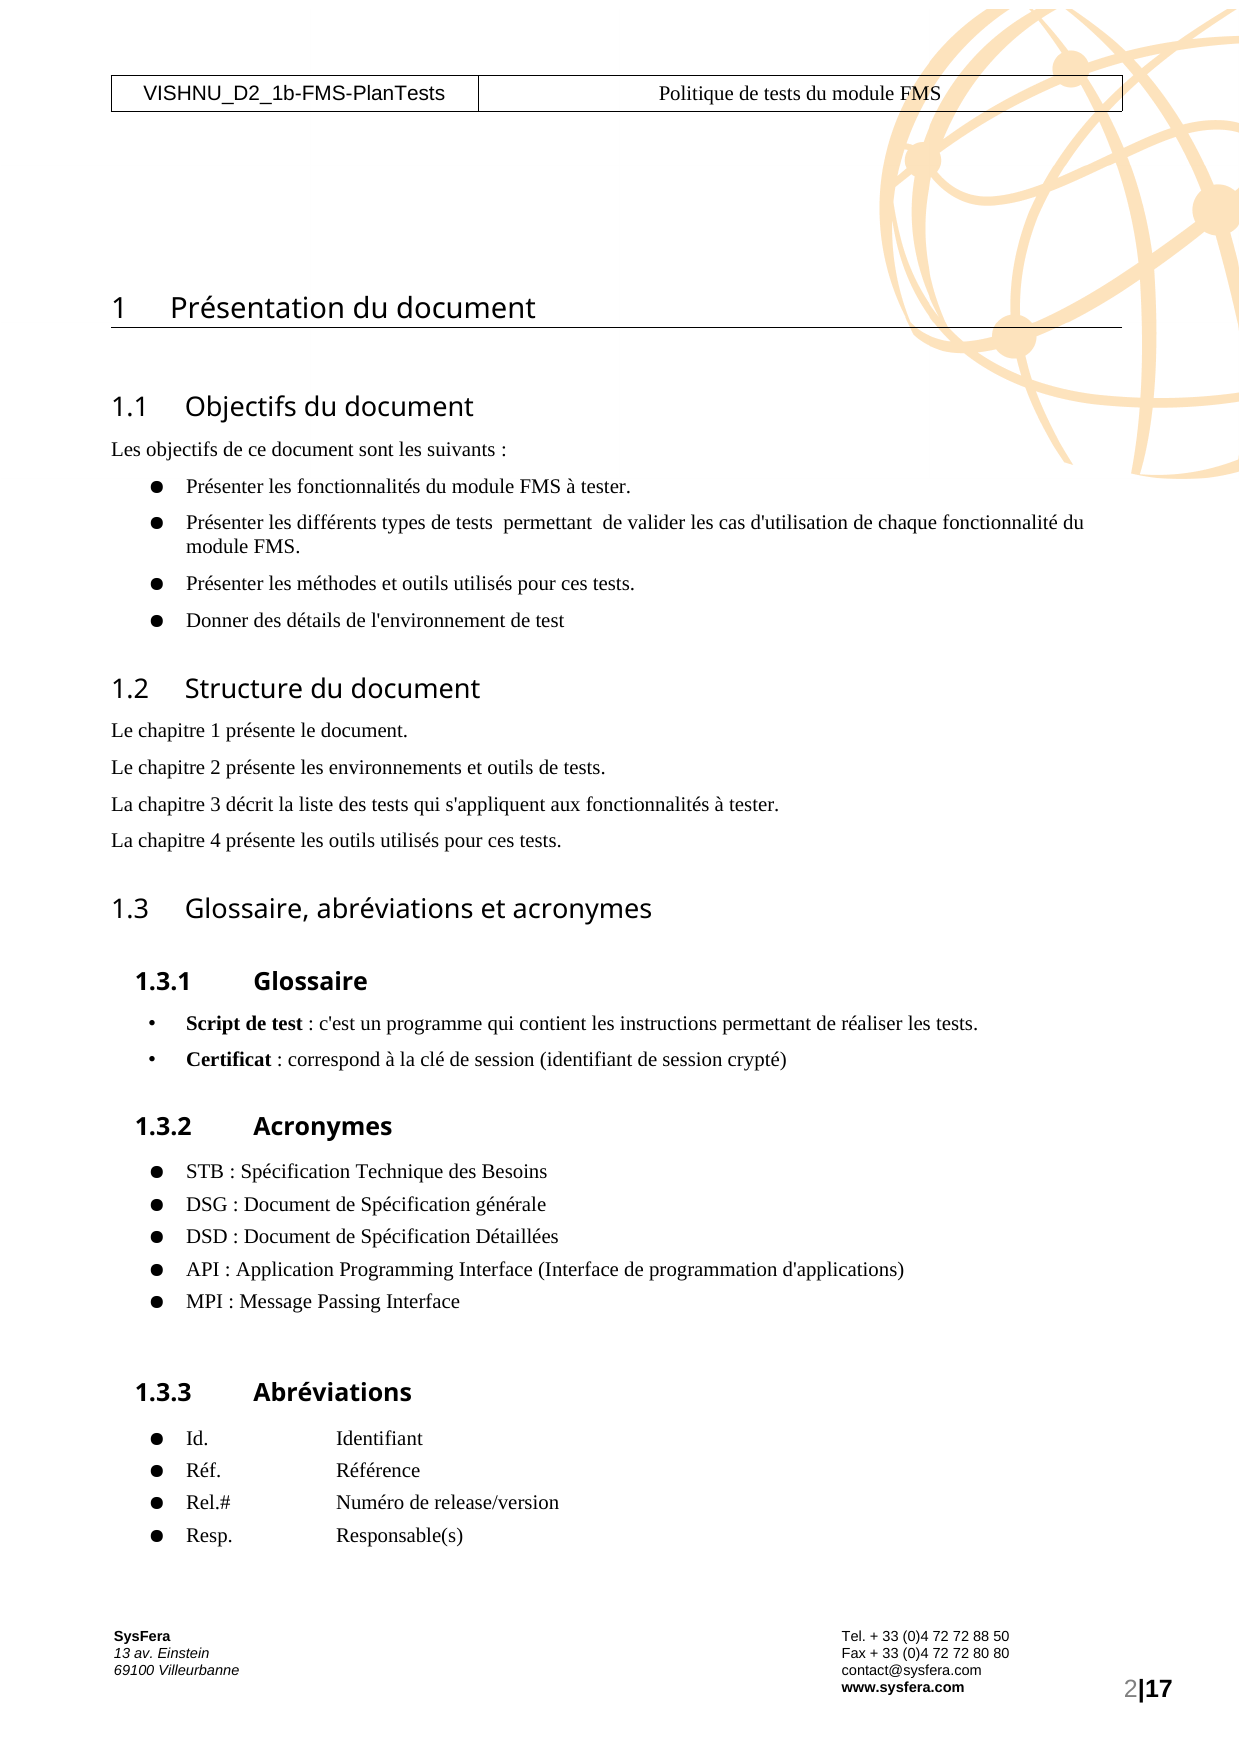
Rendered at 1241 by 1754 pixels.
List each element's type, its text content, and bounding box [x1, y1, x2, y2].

list Resp. Responsable(s) [148, 1523, 1122, 1547]
text Le chapitre 1 présente le document. [111, 718, 1122, 742]
list Rel.# Numéro de release/version [148, 1490, 1122, 1514]
picture [1, 9, 1239, 479]
list Certificat : correspond à la clé de session (identifiant de session crypté) [148, 1047, 1122, 1071]
text La chapitre 3 décrit la liste des tests qui s'appliquent aux fonctionnalités à tester. [111, 792, 1122, 816]
subtitle Glossaire, abréviations et acronymes [111, 890, 1122, 927]
list MPI : Message Passing Interface [148, 1289, 1122, 1313]
list Id. Identifiant [148, 1425, 1122, 1449]
list Script de test : c'est un programme qui contient les instructions permettant de réaliser les tests. [148, 1011, 1122, 1035]
list Donner des détails de l'environnement de test [148, 607, 1122, 632]
list STB : Spécification Technique des Besoins [148, 1159, 1122, 1183]
text Le chapitre 2 présente les environnements et outils de tests. [111, 755, 1122, 779]
list DSD : Document de Spécification Détaillées [148, 1224, 1122, 1248]
text La chapitre 4 présente les outils utilisés pour ces tests. [111, 828, 1122, 852]
list Présenter les différents types de tests permettant de valider les cas d'utilisation de chaque fonctionnalité du module FMS. [148, 510, 1122, 558]
list DSG : Document de Spécification générale [148, 1192, 1122, 1216]
subtitle Abréviations [134, 1375, 1122, 1409]
list Réf. Référence [148, 1458, 1122, 1482]
subtitle Glossaire [134, 964, 1122, 998]
list Présenter les méthodes et outils utilisés pour ces tests. [148, 571, 1122, 595]
list API : Application Programming Interface (Interface de programmation d'applications) [148, 1257, 1122, 1281]
list Présenter les fonctionnalités du module FMS à tester. [148, 481, 1122, 498]
subtitle Acronymes [134, 1109, 1122, 1143]
subtitle Structure du document [111, 669, 1122, 706]
